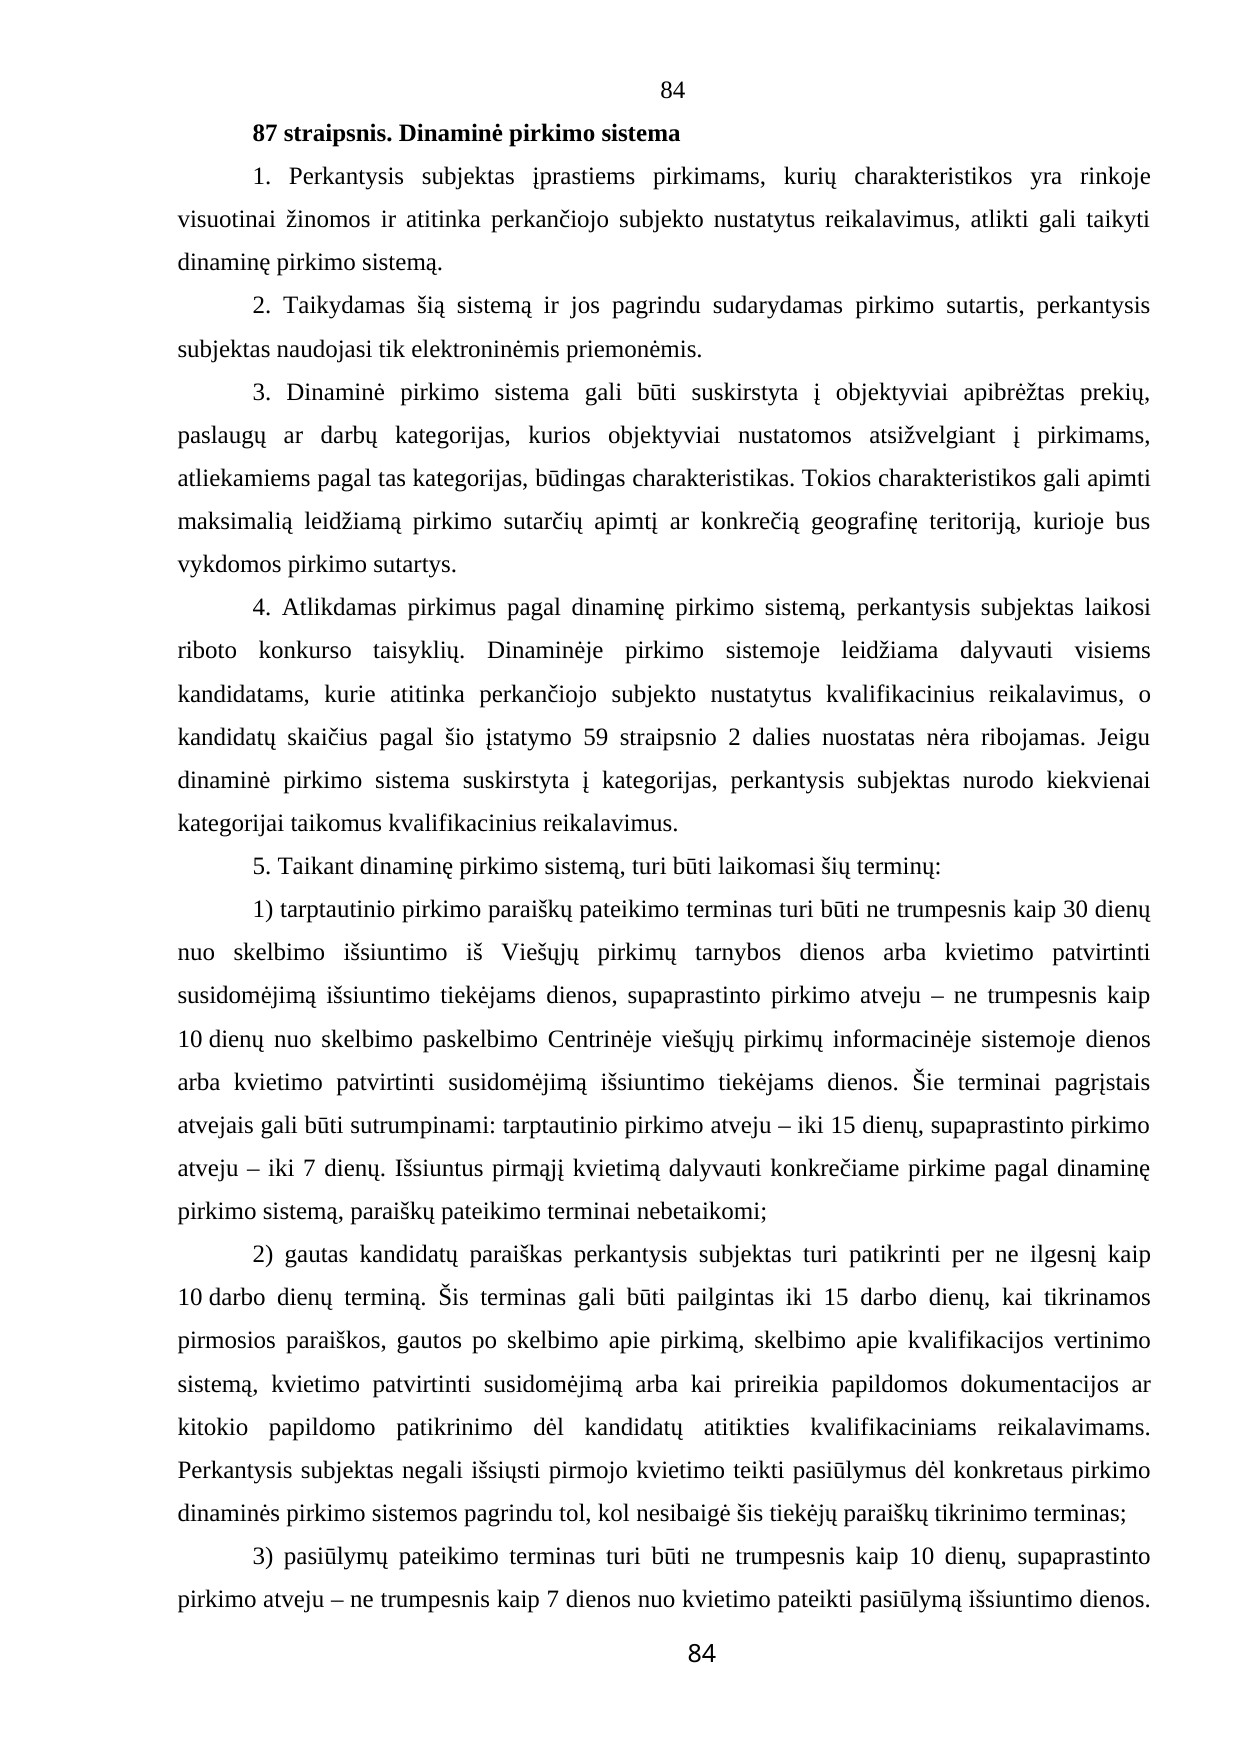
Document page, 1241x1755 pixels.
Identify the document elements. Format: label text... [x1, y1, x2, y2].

text 1) tarptautinio pirkimo paraiškų pateikimo terminas turi būti ne trumpesnis kaip 30 dienų nuo skelbimo išsiuntimo iš Viešųjų pirkimų tarnybos dienos arba kvietimo patvirtinti susidomėjimą išsiuntimo tiekėjams dienos, supaprastinto pirkimo atveju – ne trumpesnis kaip 10 dienų nuo skelbimo paskelbimo Centrinėje viešųjų pirkimų informacinėje sistemoje dienos arba kvietimo patvirtinti susidomėjimą išsiuntimo tiekėjams dienos. Šie terminai pagrįstais atvejais gali būti sutrumpinami: tarptautinio pirkimo atveju – iki 15 dienų, supaprastinto pirkimo atveju – iki 7 dienų. Išsiuntus pirmąjį kvietimą dalyvauti konkrečiame pirkime pagal dinaminę pirkimo sistemą, paraiškų pateikimo terminai nebetaikomi; [177, 894, 1152, 1225]
text 2. Taikydamas šią sistemą ir jos pagrindu sudarydamas pirkimo sutartis, perkantysis subjektas naudojasi tik elektroninėmis priemonėmis. [177, 291, 1152, 362]
text 1. Perkantysis subjektas įprastiems pirkimams, kurių charakteristikos yra rinkoje visuotinai žinomos ir atitinka perkančiojo subjekto nustatytus reikalavimus, atlikti gali taikyti dinaminę pirkimo sistemą. [177, 161, 1152, 276]
text 2) gautas kandidatų paraiškas perkantysis subjektas turi patikrinti per ne ilgesnį kaip 10 darbo dienų terminą. Šis terminas gali būti pailgintas iki 15 darbo dienų, kai tikrinamos pirmosios paraiškos, gautos po skelbimo apie pirkimą, skelbimo apie kvalifikacijos vertinimo sistemą, kvietimo patvirtinti susidomėjimą arba kai prireikia papildomos dokumentacijos ar kitokio papildomo patikrinimo dėl kandidatų atitikties kvalifikaciniams reikalavimams. Perkantysis subjektas negali išsiųsti pirmojo kvietimo teikti pasiūlymus dėl konkretaus pirkimo dinaminės pirkimo sistemos pagrindu tol, kol nesibaigė šis tiekėjų paraiškų tikrinimo terminas; [177, 1239, 1152, 1527]
text 5. Taikant dinaminę pirkimo sistemą, turi būti laikomasi šių terminų: [177, 851, 1152, 880]
text 4. Atlikdamas pirkimus pagal dinaminę pirkimo sistemą, perkantysis subjektas laikosi riboto konkurso taisyklių. Dinaminėje pirkimo sistemoje leidžiama dalyvauti visiems kandidatams, kurie atitinka perkančiojo subjekto nustatytus kvalifikacinius reikalavimus, o kandidatų skaičius pagal šio įstatymo 59 straipsnio 2 dalies nuostatas nėra ribojamas. Jeigu dinaminė pirkimo sistema suskirstyta į kategorijas, perkantysis subjektas nurodo kiekvienai kategorijai taikomus kvalifikacinius reikalavimus. [177, 592, 1152, 837]
text 87 straipsnis. Dinaminė pirkimo sistema [177, 118, 1152, 147]
text 3) pasiūlymų pateikimo terminas turi būti ne trumpesnis kaip 10 dienų, supaprastinto pirkimo atveju – ne trumpesnis kaip 7 dienos nuo kvietimo pateikti pasiūlymą išsiuntimo dienos. [177, 1541, 1152, 1613]
text 3. Dinaminė pirkimo sistema gali būti suskirstyta į objektyviai apibrėžtas prekių, paslaugų ar darbų kategorijas, kurios objektyviai nustatomos atsižvelgiant į pirkimams, atliekamiems pagal tas kategorijas, būdingas charakteristikas. Tokios charakteristikos gali apimti maksimalią leidžiamą pirkimo sutarčių apimtį ar konkrečią geografinę teritoriją, kurioje bus vykdomos pirkimo sutartys. [177, 377, 1152, 578]
